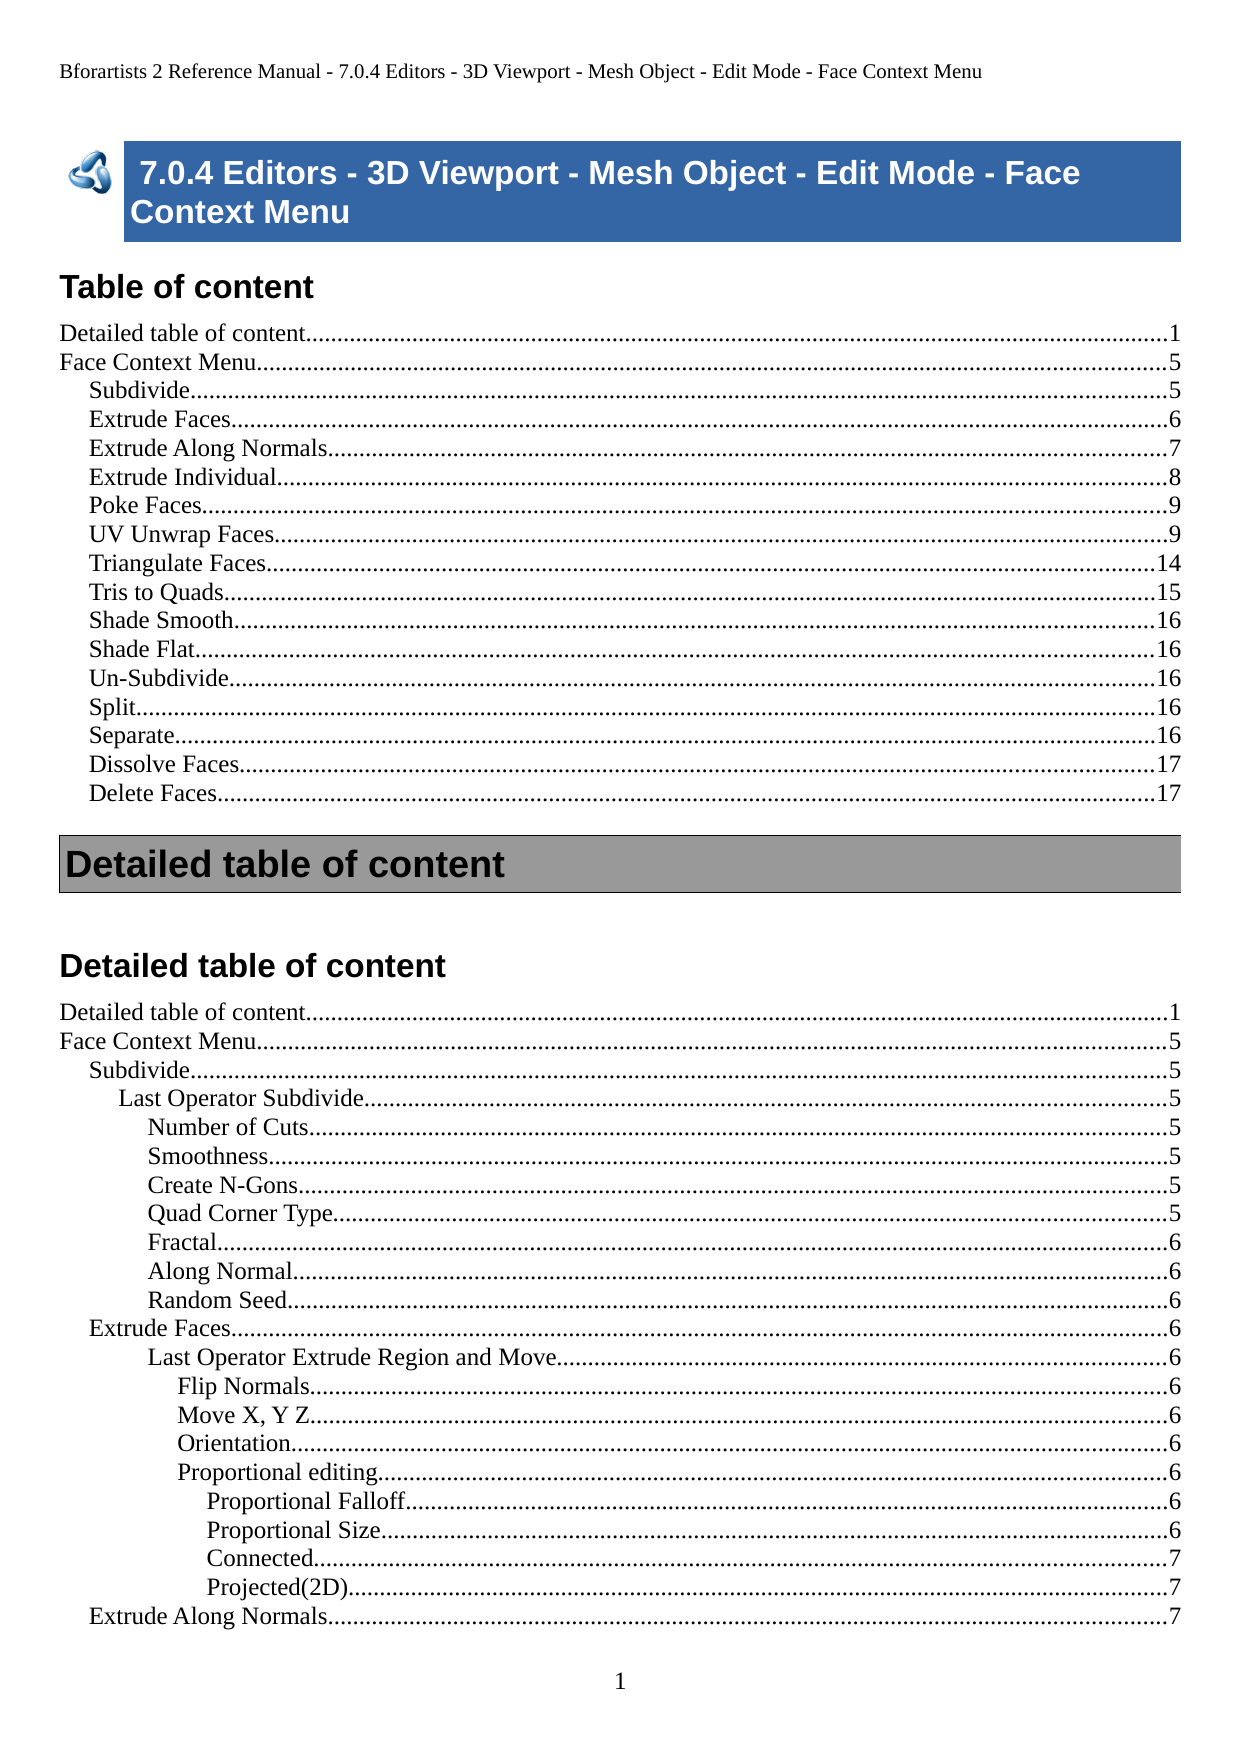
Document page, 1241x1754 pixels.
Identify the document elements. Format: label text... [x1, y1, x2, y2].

text Face Context Menu 5 [59, 347, 1181, 375]
text Delete Faces 17 [88, 778, 1181, 807]
text Triangulate Faces 14 [88, 548, 1181, 577]
text Extrude Along Normals 7 [88, 1601, 1181, 1630]
text Extrude Individual 8 [88, 462, 1181, 490]
text Un-Subdivide 16 [88, 663, 1181, 692]
text Last Operator Subdivide 5 [118, 1083, 1181, 1112]
text Extrude Faces 6 [88, 404, 1181, 433]
text Separate 16 [88, 720, 1181, 749]
text Quad Corner Type 5 [147, 1198, 1181, 1227]
text Dissolve Faces 17 [88, 749, 1181, 778]
table_header [59, 141, 124, 242]
text Create N-Gons 5 [147, 1170, 1181, 1198]
text Proportional editing 6 [177, 1457, 1181, 1486]
text Detailed table of content 1 [59, 318, 1181, 347]
text Shade Flat 16 [88, 634, 1181, 663]
text Fractal 6 [147, 1227, 1181, 1256]
text Along Normal 6 [147, 1256, 1181, 1285]
text Extrude Along Normals 7 [88, 433, 1181, 462]
text Subdivide 5 [88, 375, 1181, 404]
text Poke Faces 9 [88, 490, 1181, 519]
text Move X, Y Z 6 [177, 1400, 1181, 1428]
text Face Context Menu 5 [59, 1026, 1181, 1055]
text Proportional Size 6 [206, 1515, 1181, 1543]
text UV Unwrap Faces 9 [88, 519, 1181, 548]
text Tris to Quads 15 [88, 577, 1181, 605]
table_header Detailed table of content [60, 836, 1181, 892]
text Proportional Falloff 6 [206, 1486, 1181, 1515]
text Projected(2D) 7 [206, 1572, 1181, 1601]
table_header 7.0.4 Editors - 3D Viewport - Mesh Object - Edit Mode - Face Context Menu [124, 141, 1181, 242]
text Extrude Faces 6 [88, 1313, 1181, 1342]
text Last Operator Extrude Region and Move 6 [147, 1342, 1181, 1371]
text Smoothness 5 [147, 1141, 1181, 1170]
text Orientation 6 [177, 1428, 1181, 1457]
subtitle Detailed table of content [59, 946, 1181, 985]
text Split 16 [88, 692, 1181, 720]
text Subdivide 5 [88, 1055, 1181, 1083]
picture [65, 147, 114, 197]
text Detailed table of content 1 [59, 997, 1181, 1026]
text Connected 7 [206, 1543, 1181, 1572]
text Shade Smooth 16 [88, 605, 1181, 634]
text Number of Cuts 5 [147, 1112, 1181, 1141]
subtitle Table of content [59, 267, 1181, 305]
text Random Seed 6 [147, 1285, 1181, 1313]
text Flip Normals 6 [177, 1371, 1181, 1400]
